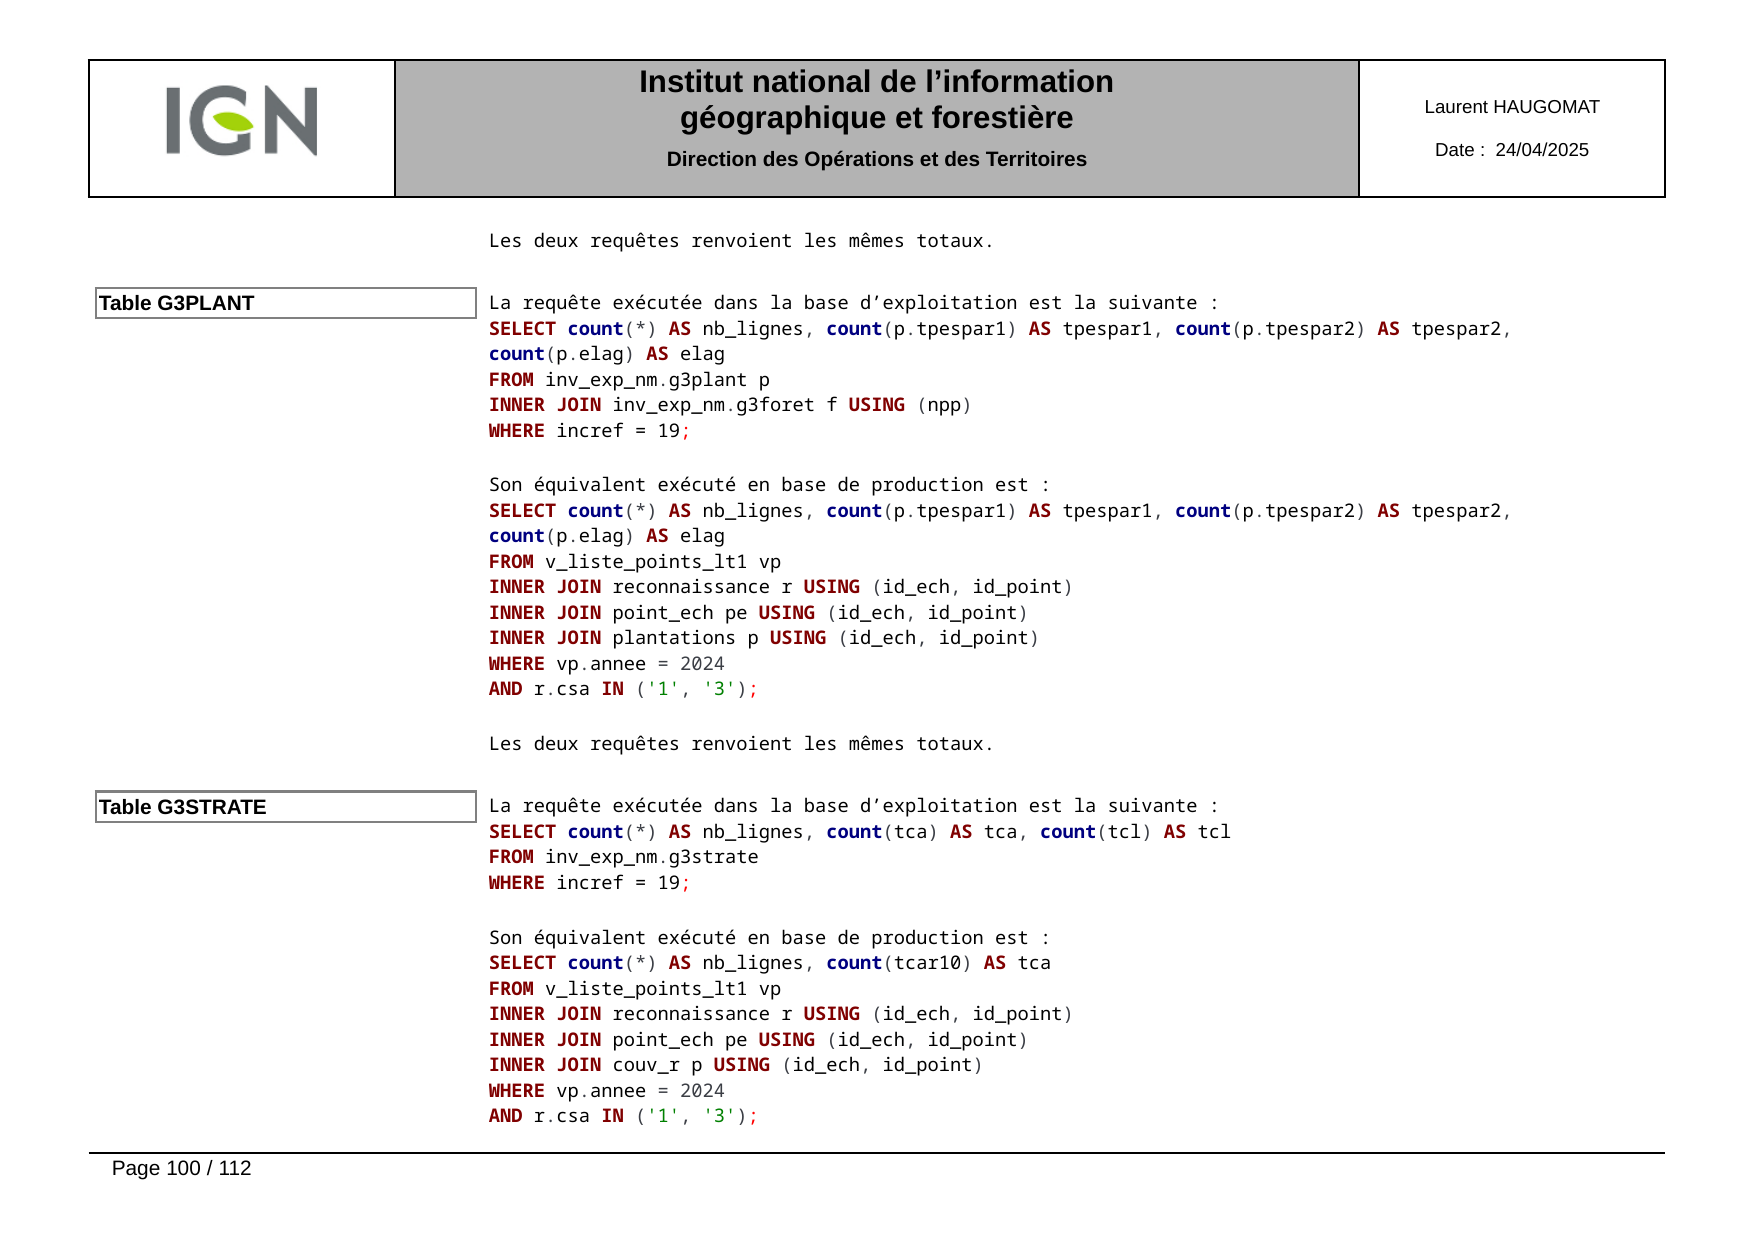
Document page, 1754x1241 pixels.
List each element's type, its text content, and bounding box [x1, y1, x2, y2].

table_cell La requête exécutée dans la base d’exploitation est la suivante : SELECT count(*) AS nb_lignes, count(p.tpespar1) AS tpespar1, count(p.tpespar2) AS tpespar2, count(p.elag) AS elag FROM inv_exp_nm.g3plant p INNER JOIN inv_exp_nm.g3foret f USING (npp) WHERE incref = 19; Son équivalent exécuté en base de production est : SELECT count(*) AS nb_lignes, count(p.tpespar1) AS tpespar1, count(p.tpespar2) AS tpespar2, count(p.elag) AS elag FROM v_liste_points_lt1 vp INNER JOIN reconnaissance r USING (id_ech, id_point) INNER JOIN point_ech pe USING (id_ech, id_point) INNER JOIN plantations p USING (id_ech, id_point) WHERE vp.annee = 2024 AND r.csa IN ('1', '3'); Les deux requêtes renvoient les mêmes totaux. [483, 286, 1665, 789]
table_cell [89, 198, 483, 286]
table_cell La requête exécutée dans la base d’exploitation est la suivante : SELECT count(*) AS nb_lignes, count(tca) AS tca, count(tcl) AS tcl FROM inv_exp_nm.g3strate WHERE incref = 19; Son équivalent exécuté en base de production est : SELECT count(*) AS nb_lignes, count(tcar10) AS tca FROM v_liste_points_lt1 vp INNER JOIN reconnaissance r USING (id_ech, id_point) INNER JOIN point_ech pe USING (id_ech, id_point) INNER JOIN couv_r p USING (id_ech, id_point) WHERE vp.annee = 2024 AND r.csa IN ('1', '3'); [483, 789, 1665, 1134]
table_cell Table G3PLANT [89, 286, 483, 789]
picture [141, 62, 343, 180]
table_cell Les deux requêtes renvoient les mêmes totaux. [483, 198, 1665, 286]
table_cell Table G3STRATE [89, 789, 483, 1134]
